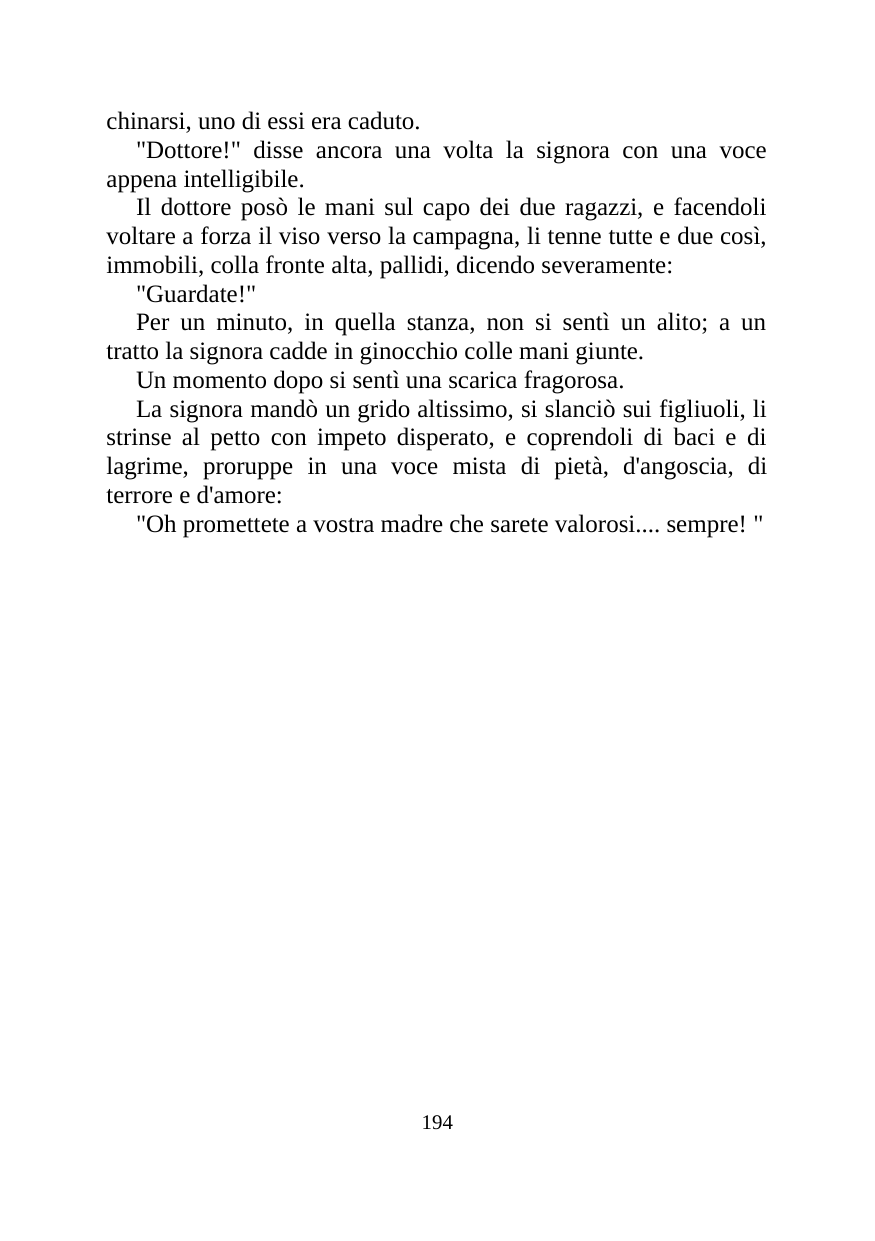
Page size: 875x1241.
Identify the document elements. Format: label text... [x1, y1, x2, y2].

text Per un minuto, in quella stanza, non si sentì un alito; a un tratto la signora cadde in ginocchio colle mani giunte. [106, 307, 768, 365]
text "Oh promettete a vostra madre che sarete valorosi.... sempre! " [106, 509, 768, 537]
text "Dottore!" disse ancora una volta la signora con una voce appena intelligibile. [106, 135, 768, 192]
text Il dottore posò le mani sul capo dei due ragazzi, e facendoli voltare a forza il viso verso la campagna, li tenne tutte e due così, immobili, colla fronte alta, pallidi, dicendo severamente: [106, 192, 768, 279]
text "Guardate!" [106, 279, 768, 307]
text Un momento dopo si sentì una scarica fragorosa. [106, 365, 768, 394]
text chinarsi, uno di essi era caduto. [106, 106, 768, 135]
text La signora mandò un grido altissimo, si slanciò sui figliuoli, li strinse al petto con impeto disperato, e coprendoli di baci e di lagrime, proruppe in una voce mista di pietà, d'angoscia, di terrore e d'amore: [106, 394, 768, 509]
